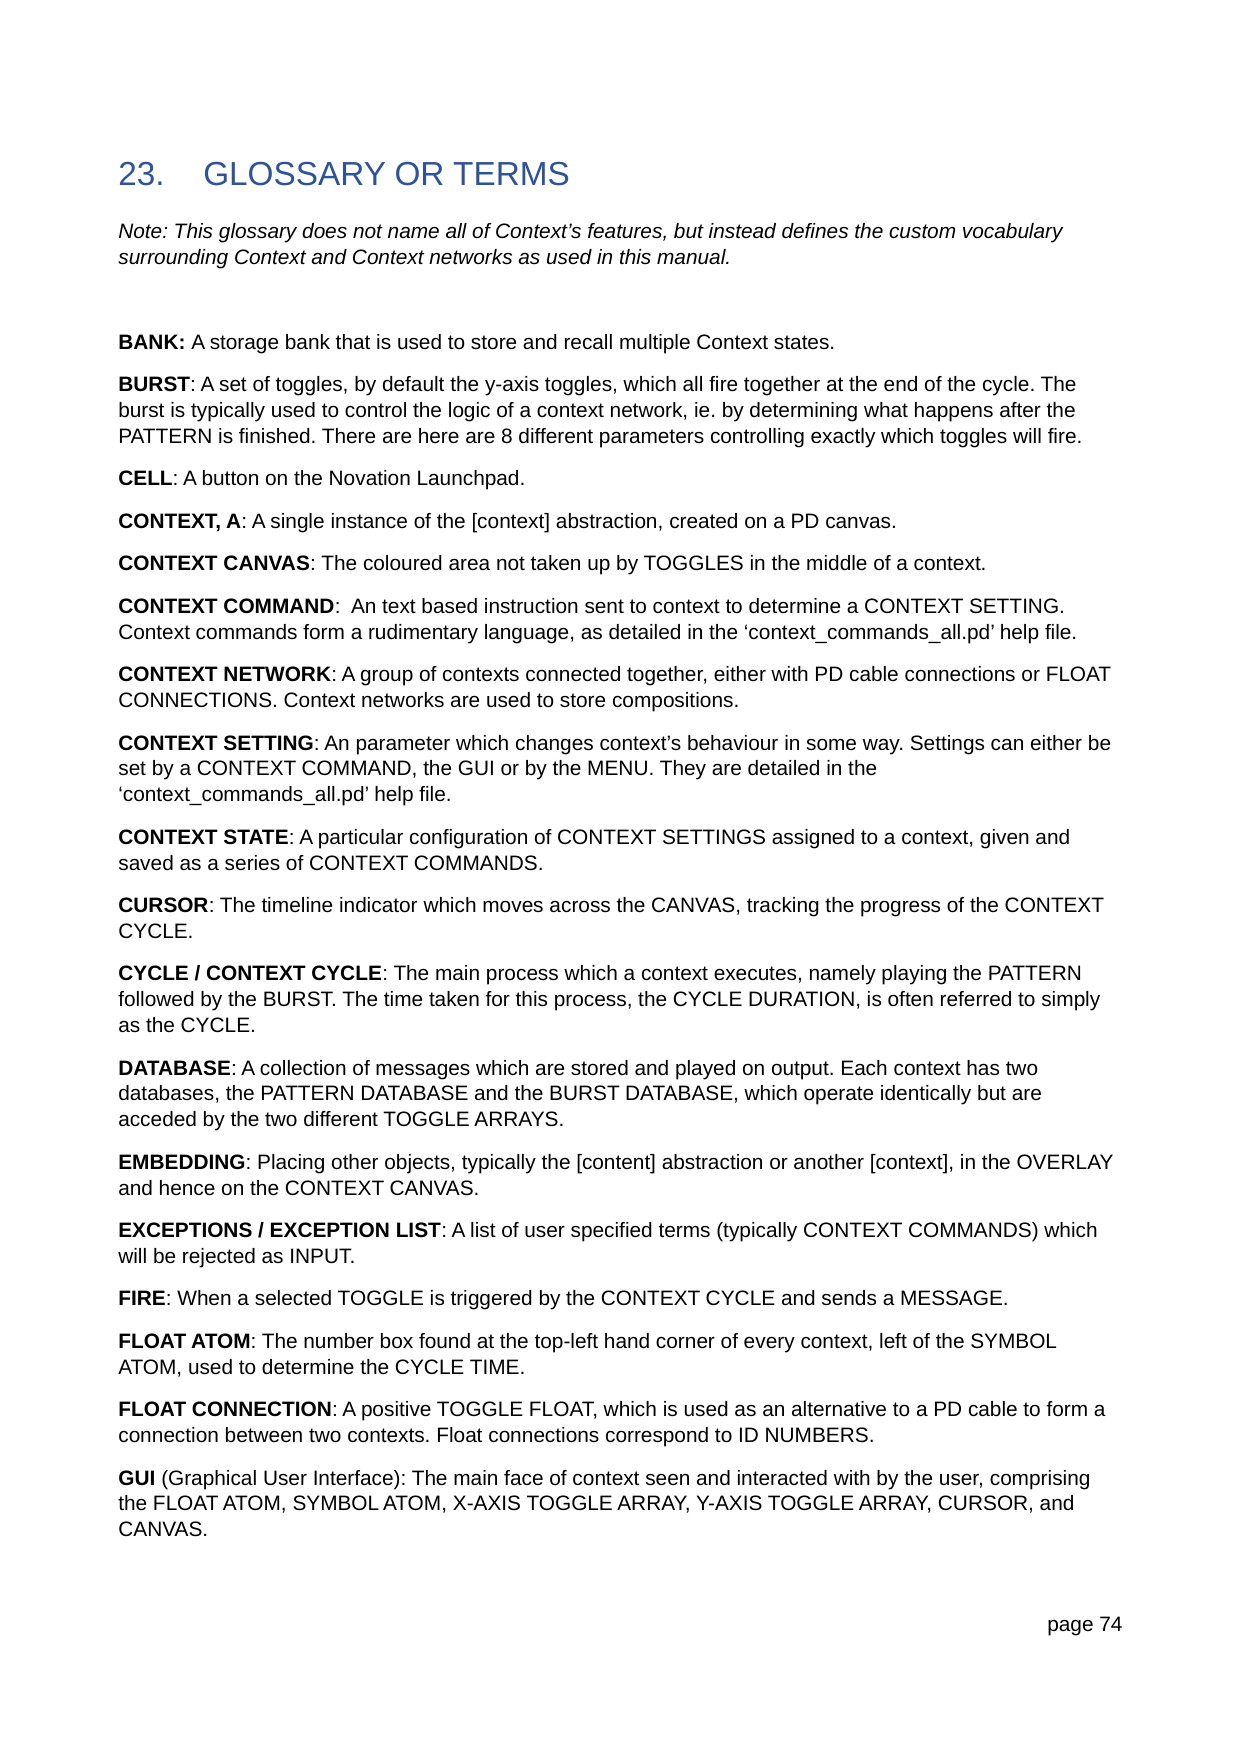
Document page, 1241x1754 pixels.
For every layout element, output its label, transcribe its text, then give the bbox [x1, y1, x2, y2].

text BANK: A storage bank that is used to store and recall multiple Context states. [118, 329, 1122, 353]
subtitle GLOSSARY OR TERMS [118, 153, 1122, 192]
text DATABASE: A collection of messages which are stored and played on output. Each context has two databases, the PATTERN DATABASE and the BURST DATABASE, which operate identically but are acceded by the two different TOGGLE ARRAYS. [118, 1055, 1122, 1131]
text CONTEXT CANVAS: The coloured area not taken up by TOGGLES in the middle of a context. [118, 551, 1122, 575]
text CONTEXT SETTING: An parameter which changes context’s behaviour in some way. Settings can either be set by a CONTEXT COMMAND, the GUI or by the MENU. They are detailed in the ‘context_commands_all.pd’ help file. [118, 730, 1122, 806]
text CONTEXT COMMAND: An text based instruction sent to context to determine a CONTEXT SETTING. Context commands form a rudimentary language, as detailed in the ‘context_commands_all.pd’ help file. [118, 594, 1122, 643]
text CONTEXT, A: A single instance of the [context] abstraction, created on a PD canvas. [118, 509, 1122, 533]
text CONTEXT STATE: A particular configuration of CONTEXT SETTINGS assigned to a context, given and saved as a series of CONTEXT COMMANDS. [118, 824, 1122, 874]
text CURSOR: The timeline indicator which moves across the CANVAS, tracking the progress of the CONTEXT CYCLE. [118, 893, 1122, 943]
text CYCLE / CONTEXT CYCLE: The main process which a context executes, namely playing the PATTERN followed by the BURST. The time taken for this process, the CYCLE DURATION, is often referred to simply as the CYCLE. [118, 961, 1122, 1037]
text EMBEDDING: Placing other objects, typically the [content] abstraction or another [context], in the OVERLAY and hence on the CONTEXT CANVAS. [118, 1149, 1122, 1199]
text GUI (Graphical User Interface): The main face of context seen and interacted with by the user, comprising the FLOAT ATOM, SYMBOL ATOM, X-AXIS TOGGLE ARRAY, Y-AXIS TOGGLE ARRAY, CURSOR, and CANVAS. [118, 1465, 1122, 1541]
text CELL: A button on the Novation Launchpad. [118, 466, 1122, 490]
text CONTEXT NETWORK: A group of contexts connected together, either with PD cable connections or FLOAT CONNECTIONS. Context networks are used to store compositions. [118, 662, 1122, 712]
text Note: This glossary does not name all of Context’s features, but instead defines the custom vocabulary surrounding Context and Context networks as used in this manual. [118, 219, 1122, 268]
text FLOAT ATOM: The number box found at the top-left hand corner of every context, left of the SYMBOL ATOM, used to determine the CYCLE TIME. [118, 1329, 1122, 1378]
text FLOAT CONNECTION: A positive TOGGLE FLOAT, which is used as an alternative to a PD cable to form a connection between two contexts. Float connections correspond to ID NUMBERS. [118, 1397, 1122, 1447]
text BURST: A set of toggles, by default the y-axis toggles, which all fire together at the end of the cycle. The burst is typically used to control the logic of a context network, ie. by determining what happens after the PATTERN is finished. There are here are 8 different parameters controlling exactly which toggles will fire. [118, 372, 1122, 448]
text FIRE: When a selected TOGGLE is triggered by the CONTEXT CYCLE and sends a MESSAGE. [118, 1286, 1122, 1310]
text EXCEPTIONS / EXCEPTION LIST: A list of user specified terms (typically CONTEXT COMMANDS) which will be rejected as INPUT. [118, 1218, 1122, 1268]
